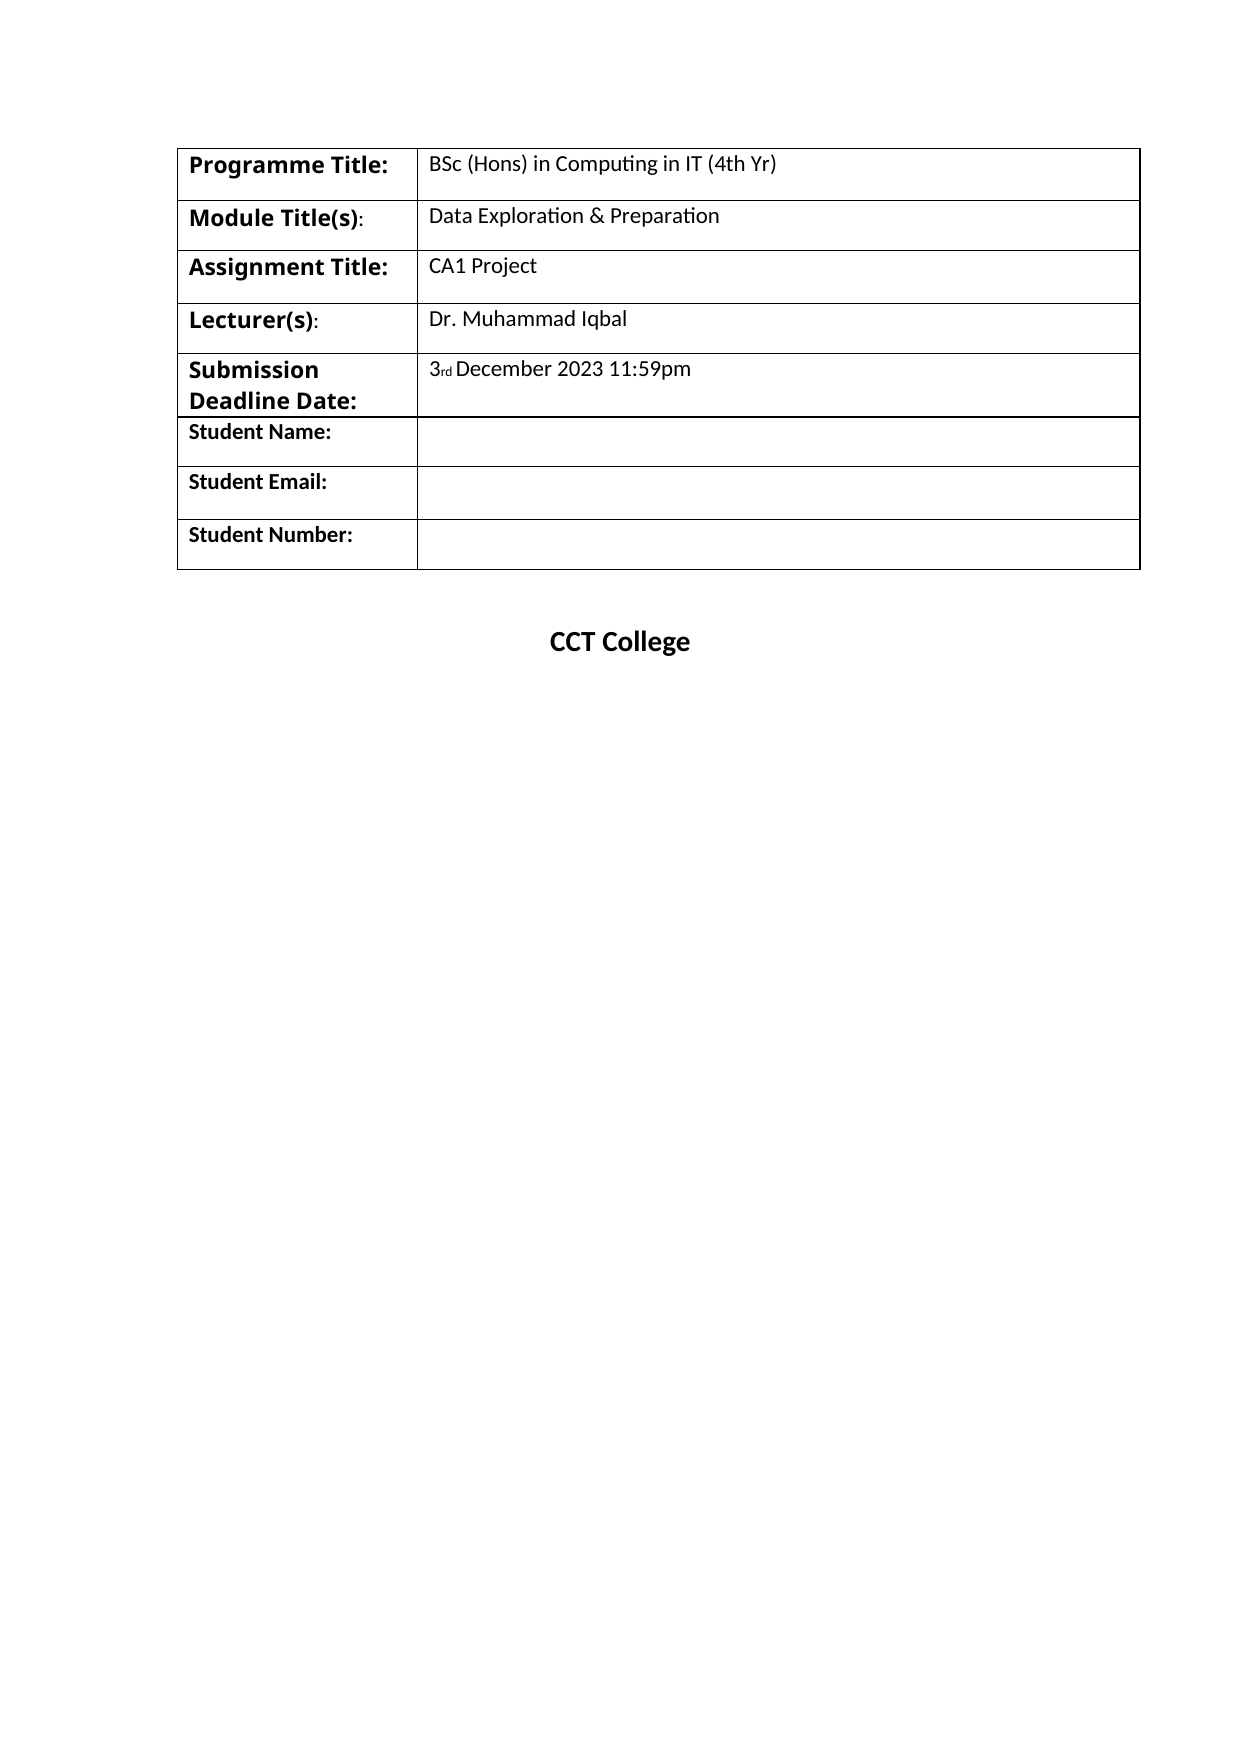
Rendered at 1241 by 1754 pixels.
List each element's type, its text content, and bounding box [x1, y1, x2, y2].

table_cell Student Name: [178, 418, 417, 466]
table_header BSc (Hons) in Computing in IT (4th Yr) [418, 149, 1139, 200]
table_cell Assignment Title: [178, 251, 417, 303]
text CCT College [177, 623, 1063, 659]
table_cell Student Number: [178, 520, 417, 569]
table_cell CA1 Project [418, 251, 1139, 303]
table_cell 3rd December 2023 11:59pm [418, 354, 1139, 416]
table_cell Submission Deadline Date: [178, 354, 417, 416]
table_cell Student Email: [178, 467, 417, 519]
table_header Programme Title: [178, 149, 417, 200]
table_cell Data Exploration & Preparation [418, 201, 1139, 250]
table_cell Module Title(s): [178, 201, 417, 250]
table_cell [418, 520, 1139, 569]
table_cell [418, 418, 1139, 466]
table_cell [418, 467, 1139, 519]
table_cell Lecturer(s): [178, 304, 417, 353]
table_cell Dr. Muhammad Iqbal [418, 304, 1139, 353]
